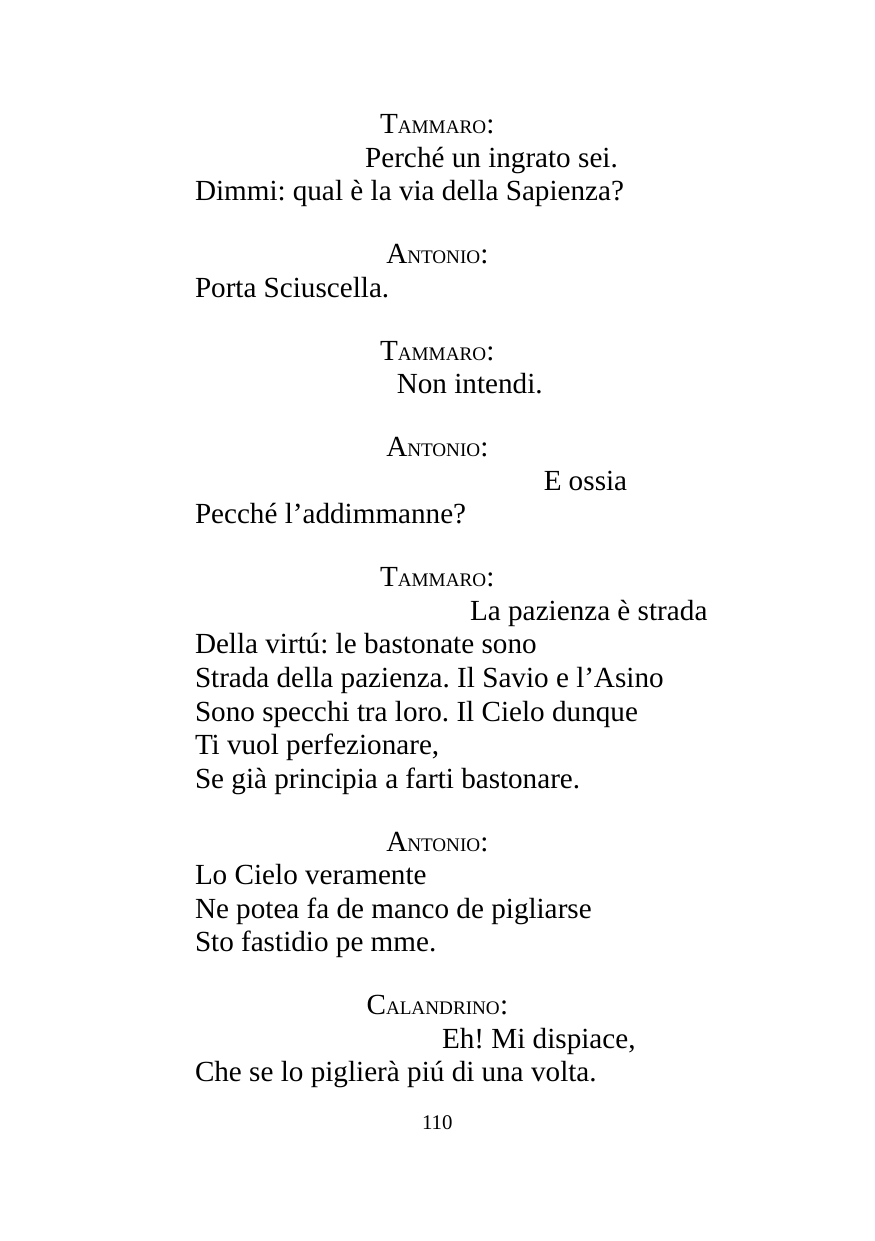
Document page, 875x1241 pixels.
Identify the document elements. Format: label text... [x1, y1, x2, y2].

text Antonio: [106, 824, 768, 857]
text Antonio: [106, 236, 768, 270]
text Calandrino: [106, 987, 768, 1021]
text Lo Cielo veramente Ne potea fa de manco de pigliarse Sto fastidio pe mme. [195, 857, 768, 958]
text Della virtú: le bastonate sono Strada della pazienza. Il Savio e l’Asino Sono specchi tra loro. Il Cielo dunque Ti vuol perfezionare, Se già principia a farti bastonare. [195, 627, 768, 794]
text Pecché l’addimmanne? [195, 497, 768, 530]
text Che se lo piglierà piú di una volta. [195, 1054, 768, 1088]
text Tammaro: [106, 333, 768, 366]
text E ossia [106, 463, 768, 497]
text Eh! Mi dispiace, [106, 1021, 768, 1054]
text Non intendi. [106, 366, 768, 400]
text Tammaro: [106, 106, 768, 140]
text Dimmi: qual è la via della Sapienza? [195, 173, 768, 207]
text Porta Sciuscella. [195, 270, 768, 303]
text Antonio: [106, 429, 768, 463]
text Tammaro: [106, 559, 768, 593]
text La pazienza è strada [106, 593, 768, 627]
text Perché un ingrato sei. [106, 140, 768, 173]
